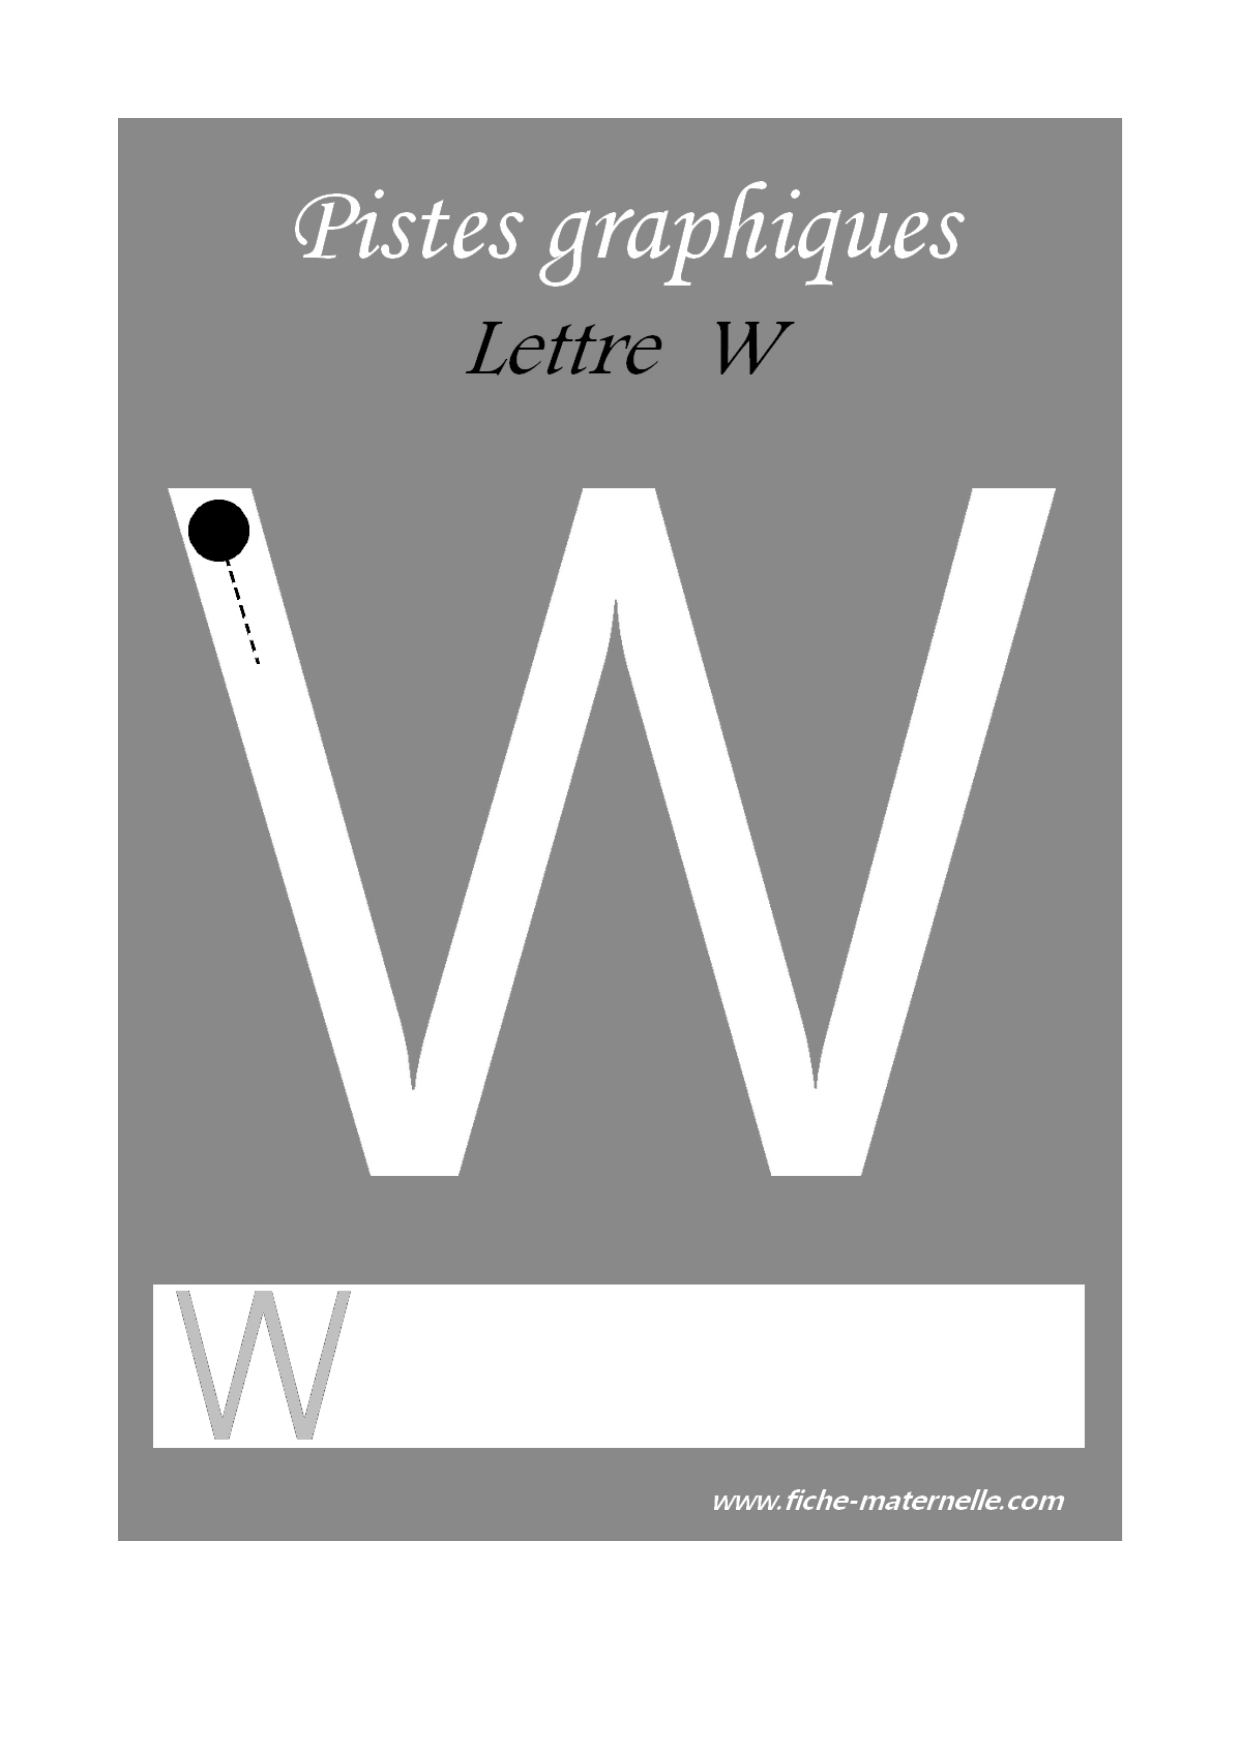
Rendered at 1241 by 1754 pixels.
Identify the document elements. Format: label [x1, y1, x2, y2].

picture [118, 118, 1123, 1541]
